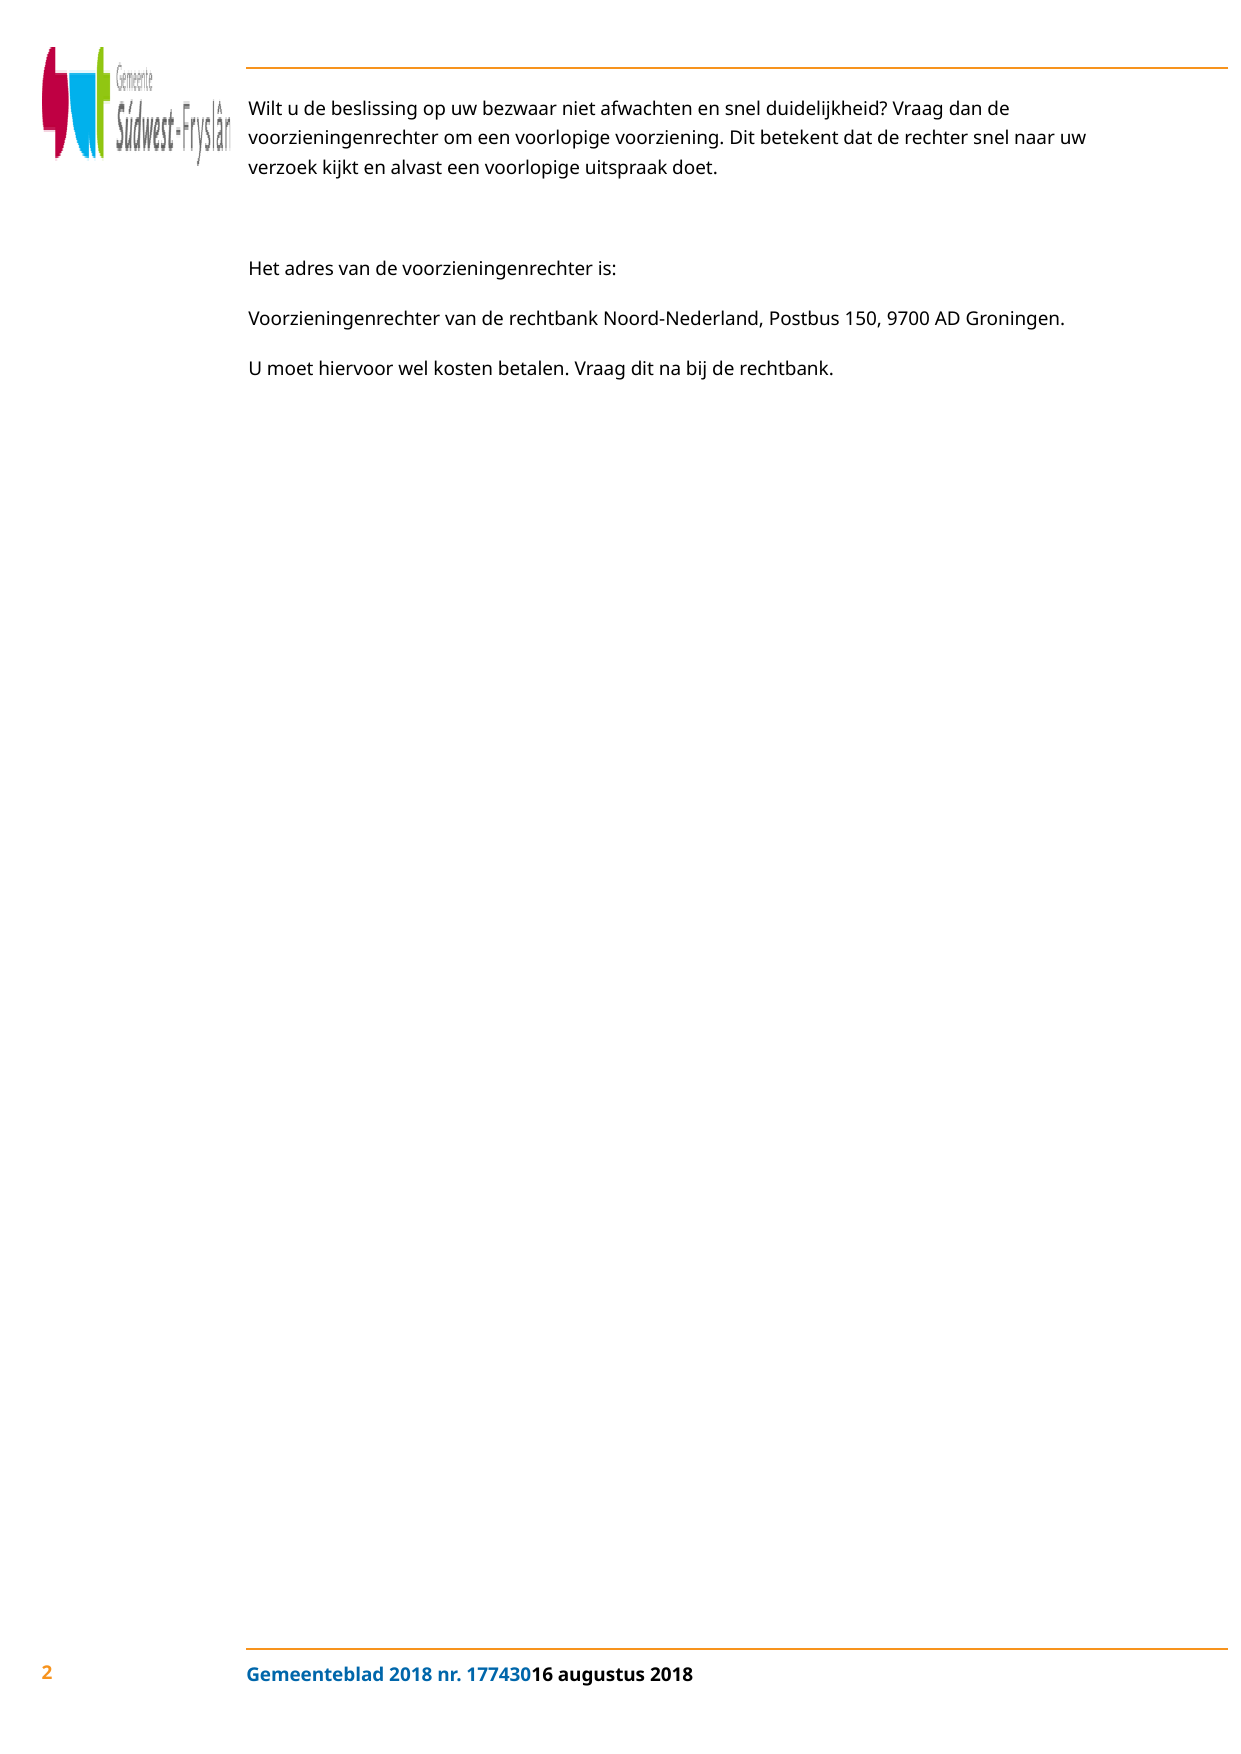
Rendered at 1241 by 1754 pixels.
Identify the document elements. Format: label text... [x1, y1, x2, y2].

picture [41, 47, 231, 172]
text U moet hiervoor wel kosten betalen. Vraag dit na bij de rechtbank. [248, 356, 1152, 381]
text Wilt u de beslissing op uw bezwaar niet afwachten en snel duidelijkheid? Vraag dan de voorzieningenrechter om een voorlopige voorziening. Dit betekent dat de rechter snel naar uw verzoek kijkt en alvast een voorlopige uitspraak doet. [248, 95, 1152, 180]
text Het adres van de voorzieningenrechter is: [248, 255, 1152, 281]
text Voorzieningenrechter van de rechtbank Noord-Nederland, Postbus 150, 9700 AD Groningen. [248, 305, 1152, 331]
